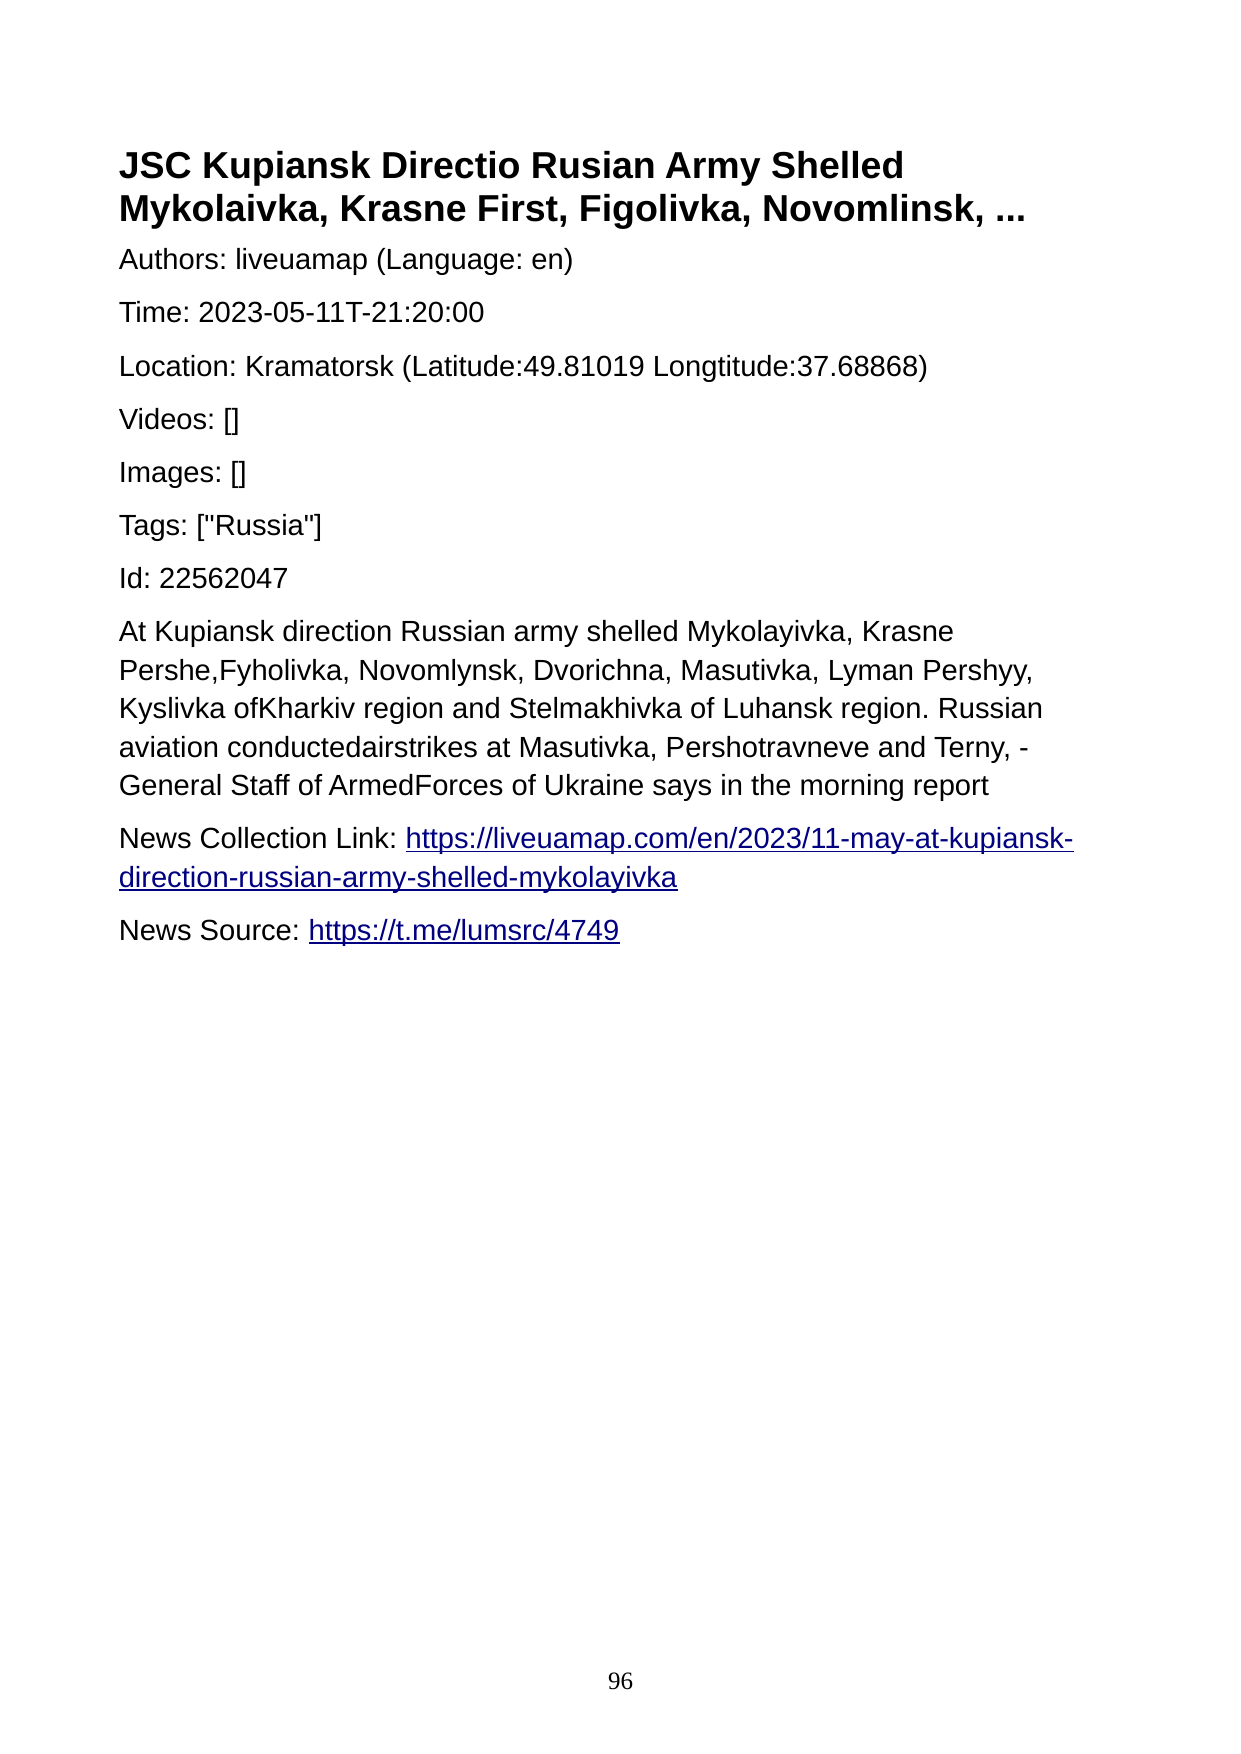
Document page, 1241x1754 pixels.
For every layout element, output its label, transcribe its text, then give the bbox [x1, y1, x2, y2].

subtitle JSC Kupiansk Directio Rusian Army Shelled Mykolaivka, Krasne First, Figolivka, Novomlinsk, ... [118, 143, 1122, 230]
text Location: Kramatorsk (Latitude:49.81019 Longtitude:37.68868) [118, 348, 1122, 382]
text Tags: ["Russia"] [118, 508, 1122, 541]
text Id: 22562047 [118, 561, 1122, 594]
text Images: [] [118, 455, 1122, 488]
text Time: 2023-05-11T-21:20:00 [118, 295, 1122, 329]
text Videos: [] [118, 402, 1122, 435]
text News Source: https://t.me/lumsrc/4749 [118, 913, 1122, 947]
text At Kupiansk direction Russian army shelled Mykolayivka, Krasne Pershe,Fyholivka, Novomlynsk, Dvorichna, Masutivka, Lyman Pershyy, Kyslivka ofKharkiv region and Stelmakhivka of Luhansk region. Russian aviation conductedairstrikes at Masutivka, Pershotravneve and Terny, - General Staff of ArmedForces of Ukraine says in the morning report [118, 614, 1122, 802]
text Authors: liveuamap (Language: en) [118, 242, 1122, 276]
text News Collection Link: https://liveuamap.com/en/2023/11-may-at-kupiansk-direction-russian-army-shelled-mykolayivka [118, 821, 1122, 893]
